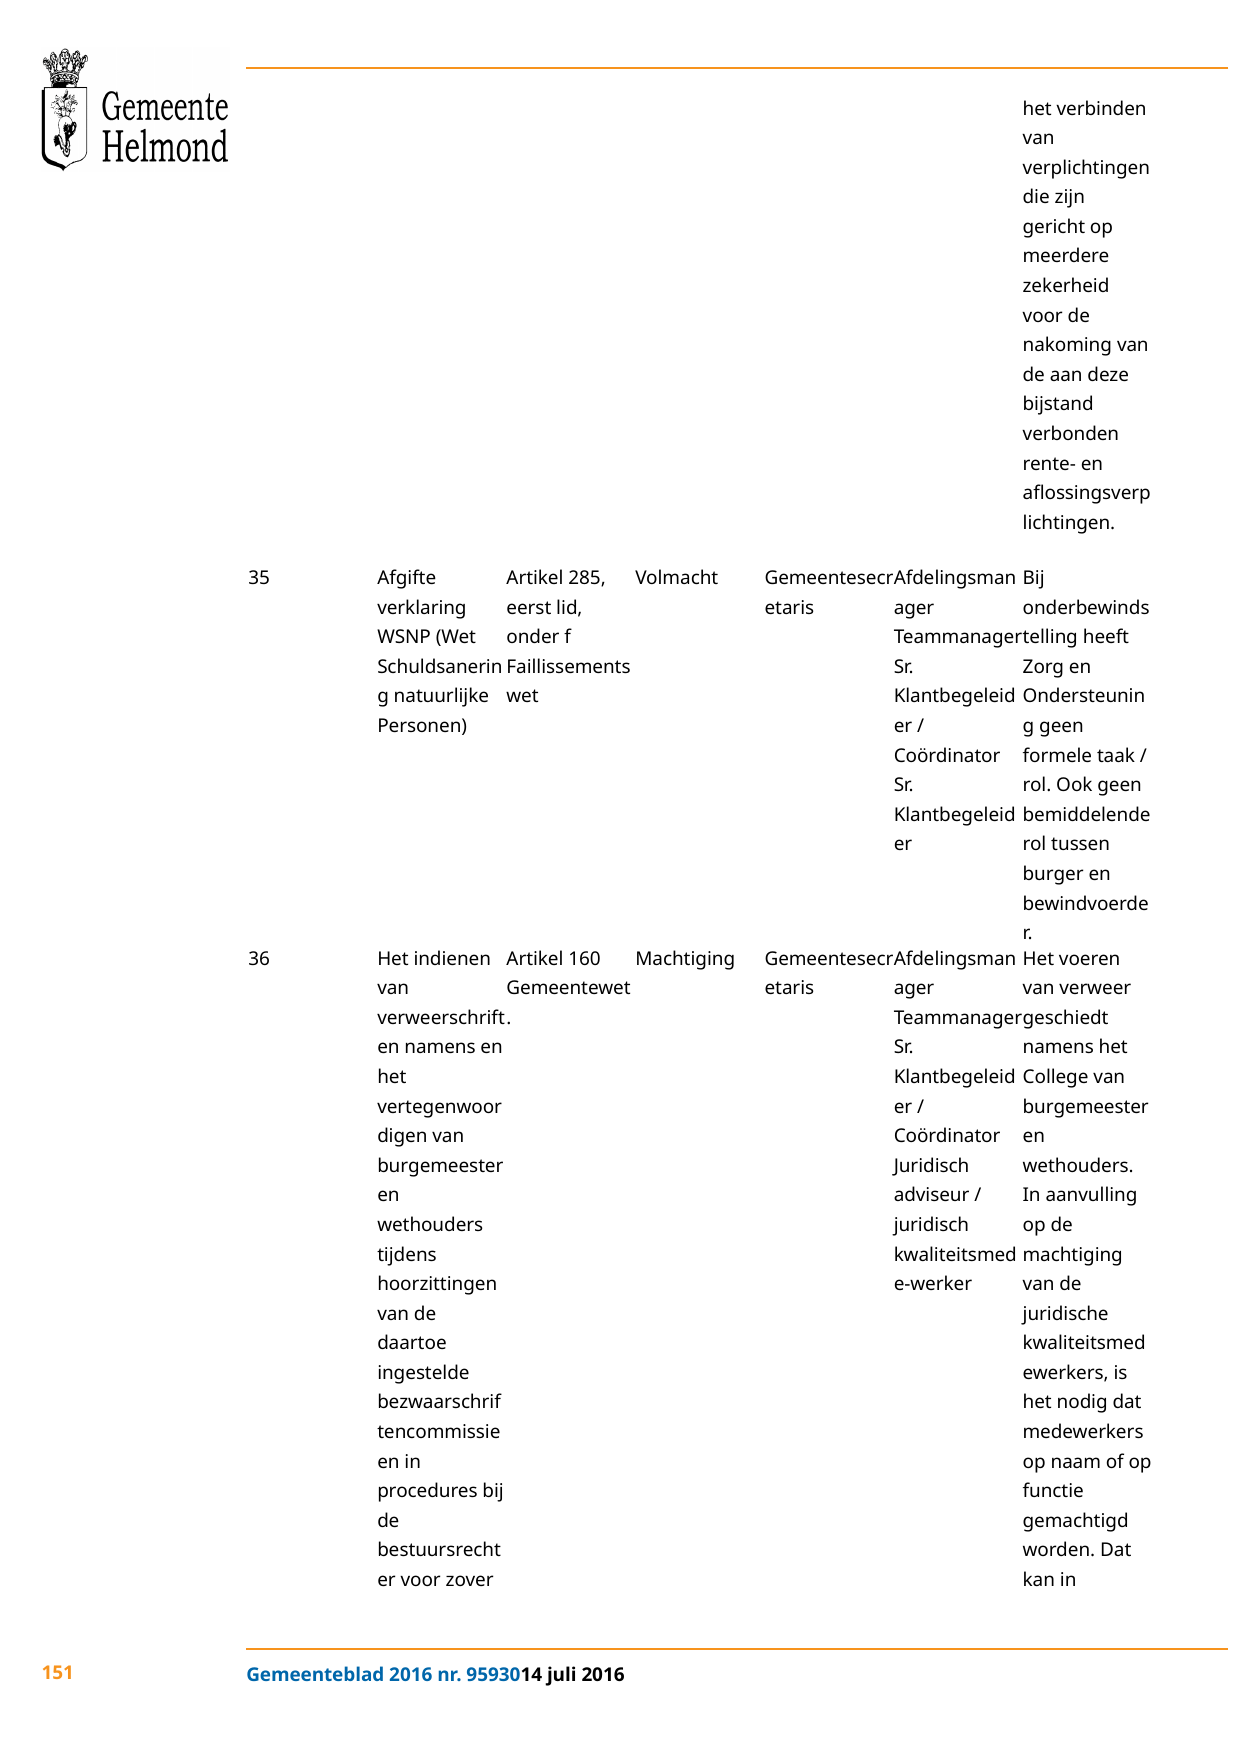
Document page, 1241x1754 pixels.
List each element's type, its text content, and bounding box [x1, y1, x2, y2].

table_cell [894, 95, 1022, 564]
table_cell Afgifte verklaring WSNP (Wet Schuldsanering natuurlijke Personen) [377, 564, 506, 945]
table_cell [764, 95, 893, 564]
table_cell Artikel 285, eerst lid, onder f Faillissementswet [506, 564, 635, 945]
table_cell 35 [248, 564, 377, 945]
table_cell Machtiging [635, 945, 764, 1592]
table_cell [506, 95, 635, 564]
table_cell Gemeentesecretaris [764, 945, 893, 1592]
table_cell Het indienen van verweerschriften namens en het vertegenwoordigen van burgemeester en wethouders tijdens hoorzittingen van de daartoe ingestelde bezwaarschriftencommissie en in procedures bij de bestuursrechter voor zover [377, 945, 506, 1592]
table_cell [248, 95, 377, 564]
table_cell Gemeentesecretaris [764, 564, 893, 945]
table_cell Volmacht [635, 564, 764, 945]
table_cell Afdelingsmanager Teammanager Sr. Klantbegeleider / Coördinator Sr. Klantbegeleider [894, 564, 1022, 945]
picture [41, 47, 231, 172]
table_cell het verbinden van verplichtingen die zijn gericht op meerdere zekerheid voor de nakoming van de aan deze bijstand verbonden rente- en aflossingsverplichtingen. [1023, 95, 1152, 564]
table_cell Afdelingsmanager Teammanager Sr. Klantbegeleider / Coördinator Juridisch adviseur / juridisch kwaliteitsmede-werker [894, 945, 1022, 1592]
table_cell Bij onderbewindstelling heeft Zorg en Ondersteuning geen formele taak / rol. Ook geen bemiddelende rol tussen burger en bewindvoerder. [1023, 564, 1152, 945]
table_cell Het voeren van verweer geschiedt namens het College van burgemeester en wethouders. In aanvulling op de machtiging van de juridische kwaliteitsmedewerkers, is het nodig dat medewerkers op naam of op functie gemachtigd worden. Dat kan in [1023, 945, 1152, 1592]
table_cell [377, 95, 506, 564]
table_cell [635, 95, 764, 564]
table_cell Artikel 160 Gemeentewet. [506, 945, 635, 1592]
table_cell 36 [248, 945, 377, 1592]
